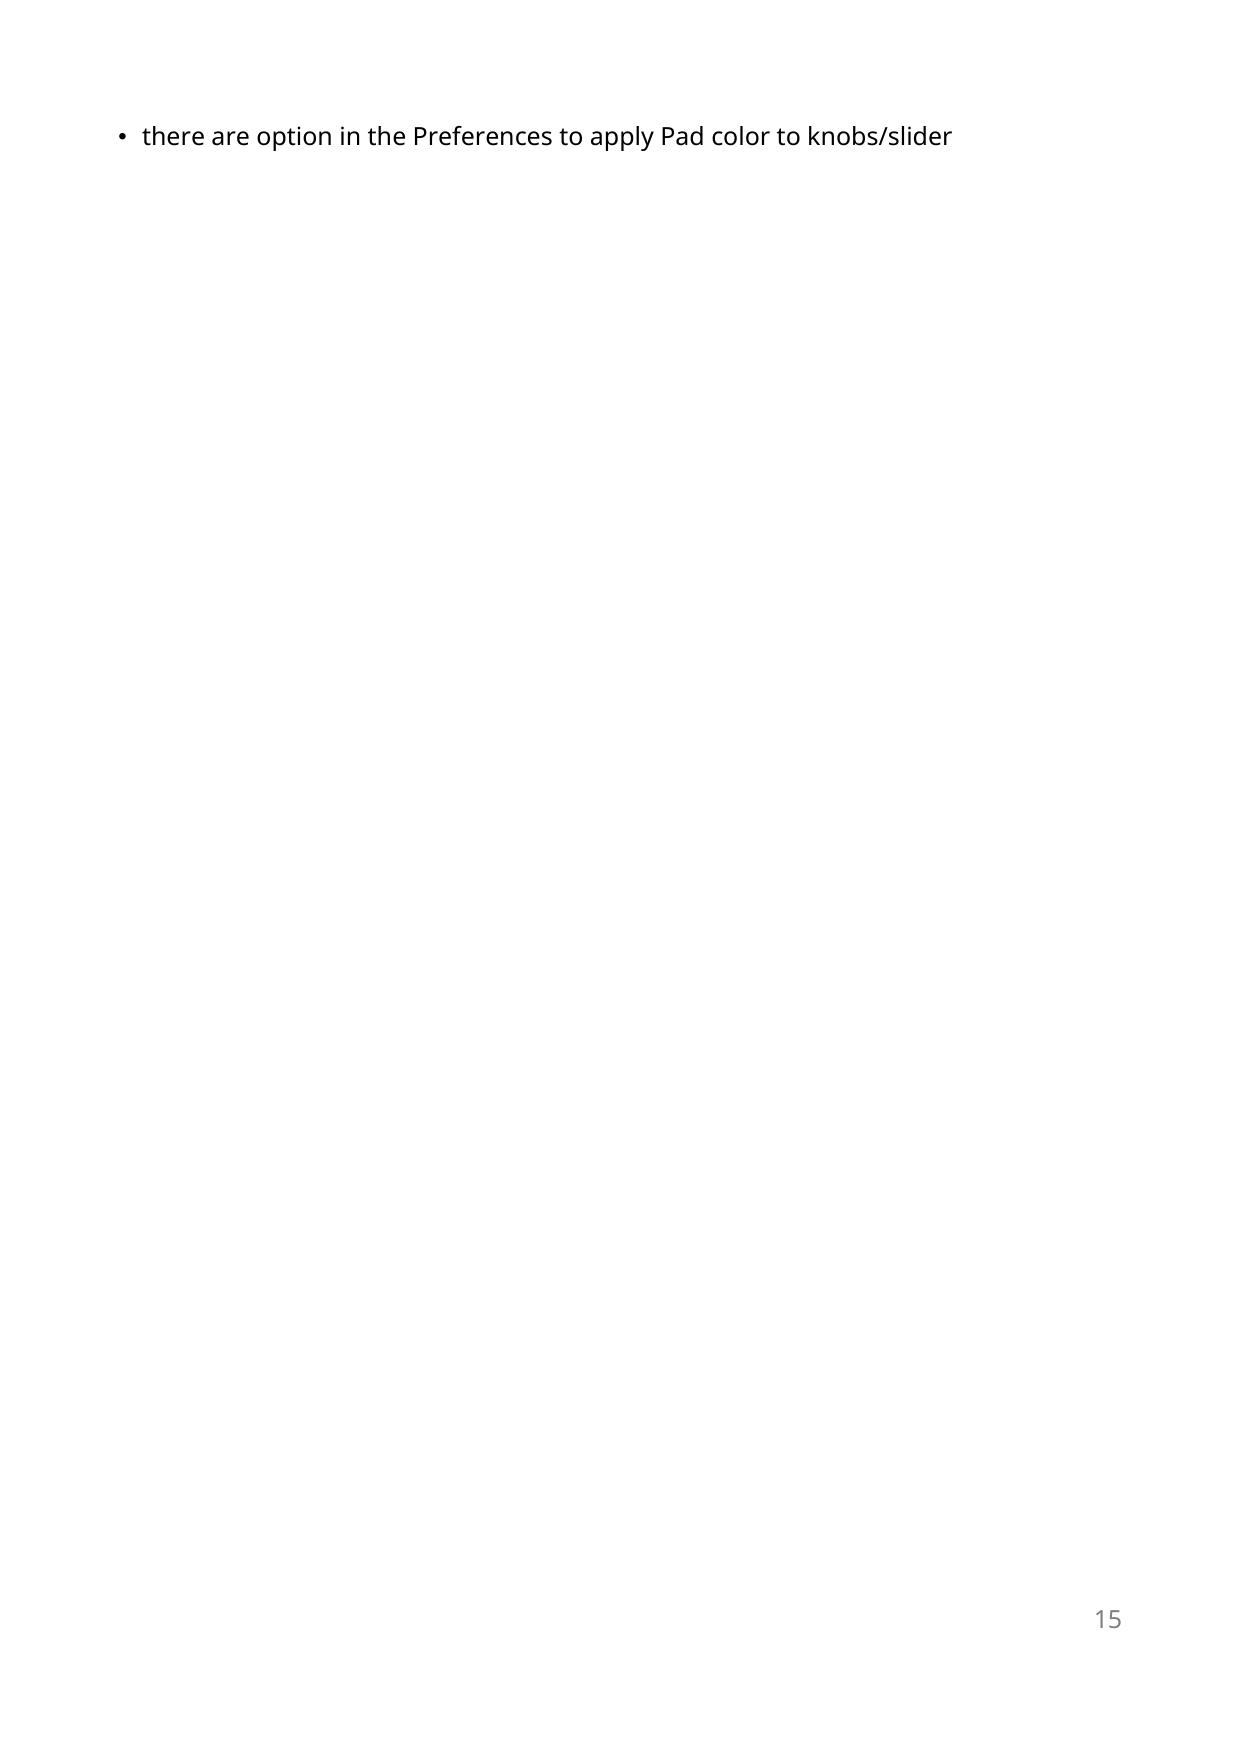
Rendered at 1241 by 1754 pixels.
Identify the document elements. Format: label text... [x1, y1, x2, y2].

list there are option in the Preferences to apply Pad color to knobs/slider [118, 118, 1122, 152]
